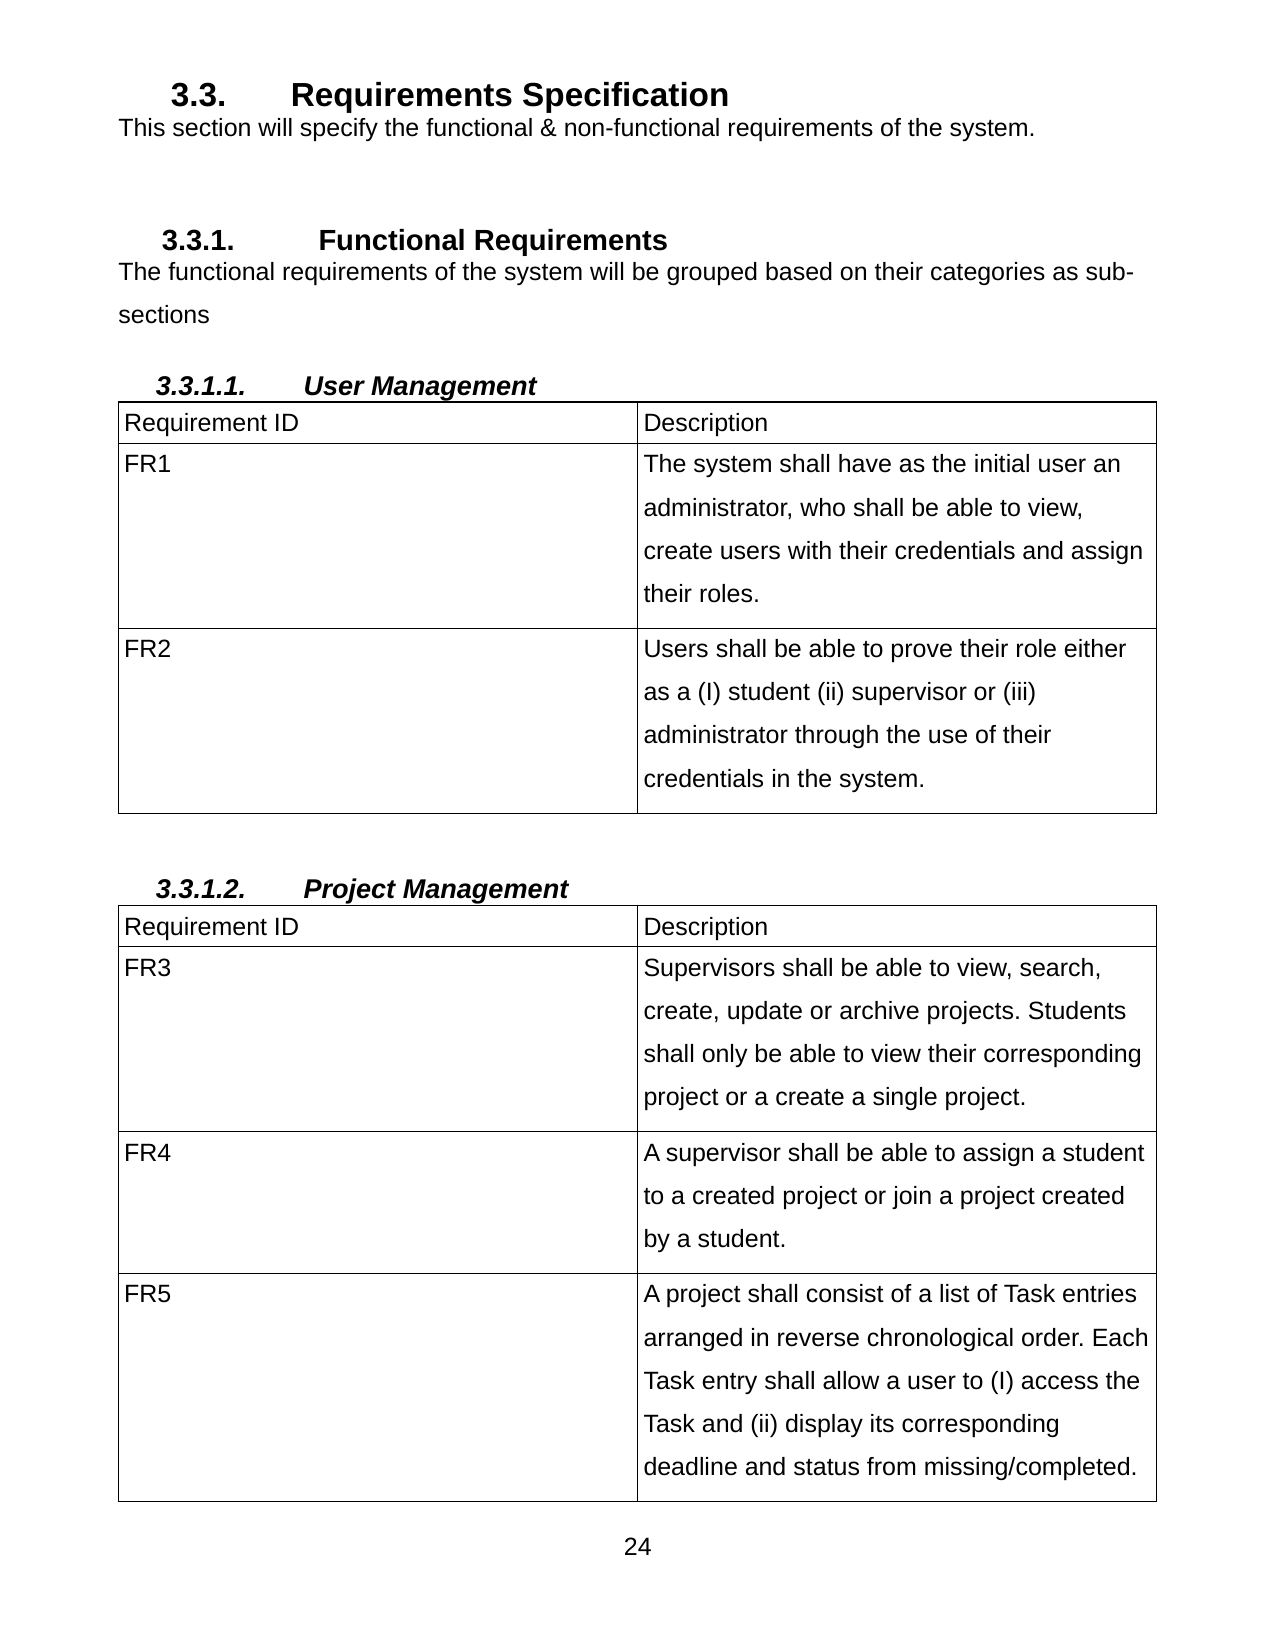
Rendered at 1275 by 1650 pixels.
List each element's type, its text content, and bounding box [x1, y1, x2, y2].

table_cell FR1 [119, 444, 637, 627]
table_cell FR5 [119, 1274, 637, 1501]
subtitle User Management [156, 370, 1157, 401]
table_cell FR3 [119, 947, 637, 1131]
subtitle Functional Requirements [162, 223, 1157, 257]
table_cell A project shall consist of a list of Task entries arranged in reverse chronological order. Each Task entry shall allow a user to (I) access the Task and (ii) display its corresponding deadline and status from missing/completed. [638, 1274, 1156, 1501]
table_header Description [638, 403, 1156, 443]
table_header Requirement ID [119, 403, 637, 443]
table_cell FR4 [119, 1132, 637, 1273]
table_header Requirement ID [119, 906, 637, 946]
text The functional requirements of the system will be grouped based on their categories as sub-sections [118, 257, 1157, 329]
subtitle Requirements Specification [171, 75, 1157, 113]
text This section will specify the functional & non-functional requirements of the system. [118, 113, 1157, 142]
table_cell The system shall have as the initial user an administrator, who shall be able to view, create users with their credentials and assign their roles. [638, 444, 1156, 627]
table_cell Users shall be able to prove their role either as a (I) student (ii) supervisor or (iii) administrator through the use of their credentials in the system. [638, 629, 1156, 812]
table_header Description [638, 906, 1156, 946]
table_cell FR2 [119, 629, 637, 812]
table_cell A supervisor shall be able to assign a student to a created project or join a project created by a student. [638, 1132, 1156, 1273]
subtitle Project Management [156, 873, 1157, 905]
table_cell Supervisors shall be able to view, search, create, update or archive projects. Students shall only be able to view their corresponding project or a create a single project. [638, 947, 1156, 1131]
